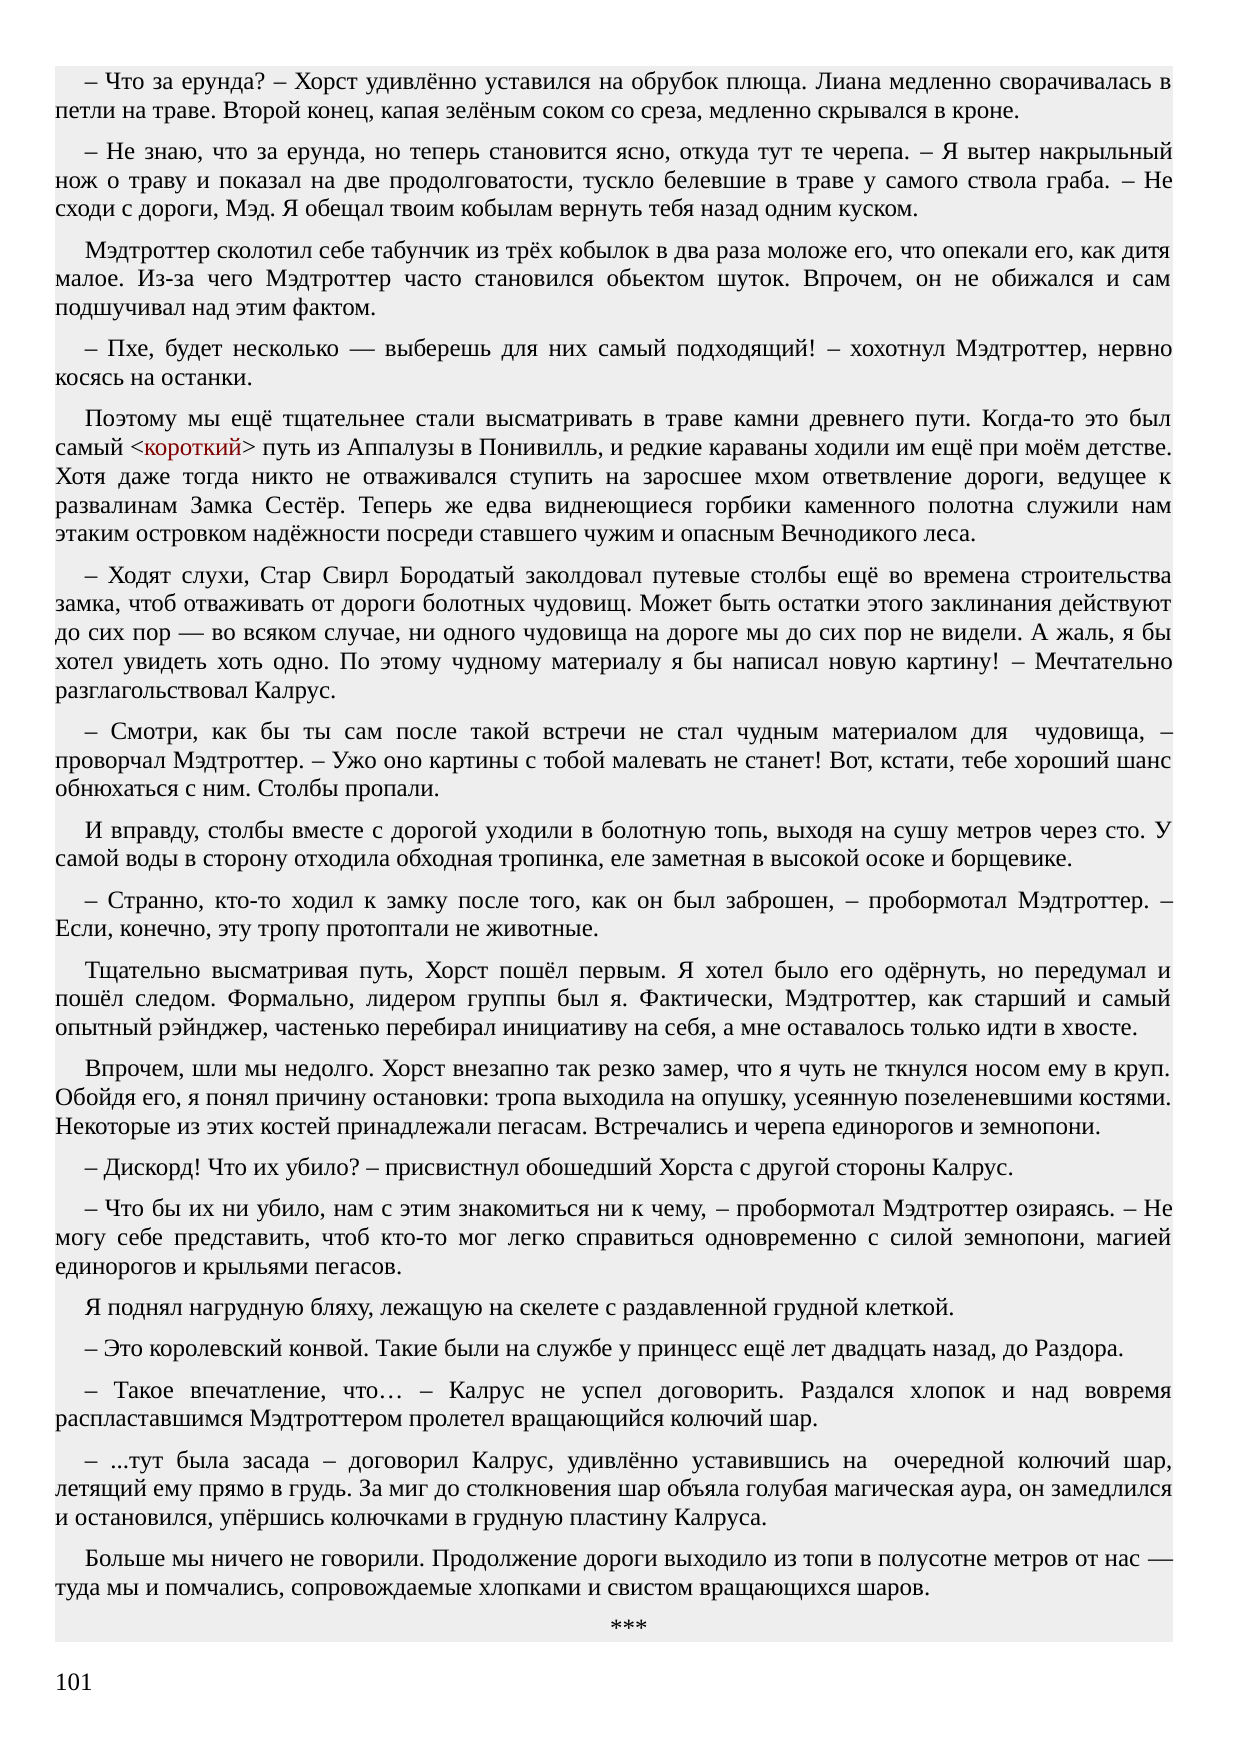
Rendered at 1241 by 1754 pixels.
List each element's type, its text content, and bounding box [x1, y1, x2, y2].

text – Пхе, будет несколько — выберешь для них самый подходящий! – хохотнул Мэдтроттер, нервно косясь на останки. [55, 333, 1173, 391]
text – Не знаю, что за ерунда, но теперь становится ясно, откуда тут те черепа. – Я вытер накрыльный нож о траву и показал на две продолговатости, тускло белевшие в траве у самого ствола граба. – Не сходи с дороги, Мэд. Я обещал твоим кобылам вернуть тебя назад одним куском. [55, 136, 1173, 222]
text – ...тут была засада – договорил Калрус, удивлённо уставившись на очередной колючий шар, летящий ему прямо в грудь. За миг до столкновения шар объяла голубая магическая аура, он замедлился и остановился, упёршись колючками в грудную пластину Калруса. [55, 1445, 1173, 1531]
text – Такое впечатление, что… – Калрус не успел договорить. Раздался хлопок и над вовремя распластавшимся Мэдтроттером пролетел вращающийся колючий шар. [55, 1375, 1173, 1432]
text Я поднял нагрудную бляху, лежащую на скелете с раздавленной грудной клеткой. [55, 1292, 1173, 1321]
text Поэтому мы ещё тщательнее стали высматривать в траве камни древнего пути. Когда-то это был самый <короткий> путь из Аппалузы в Понивилль, и редкие караваны ходили им ещё при моём детстве. Хотя даже тогда никто не отваживался ступить на заросшее мхом ответвление дороги, ведущее к развалинам Замка Сестёр. Теперь же едва виднеющиеся горбики каменного полотна служили нам этаким островком надёжности посреди ставшего чужим и опасным Вечнодикого леса. [55, 403, 1173, 547]
text Мэдтроттер сколотил себе табунчик из трёх кобылок в два раза моложе его, что опекали его, как дитя малое. Из-за чего Мэдтроттер часто становился обьектом шуток. Впрочем, он не обижался и сам подшучивал над этим фактом. [55, 235, 1173, 321]
text – Это королевский конвой. Такие были на службе у принцесс ещё лет двадцать назад, до Раздора. [55, 1333, 1173, 1362]
text *** [55, 1613, 1173, 1642]
text – Что бы их ни убило, нам с этим знакомиться ни к чему, – пробормотал Мэдтроттер озираясь. – Не могу себе представить, чтоб кто-то мог легко справиться одновременно с силой земнопони, магией единорогов и крыльями пегасов. [55, 1193, 1173, 1280]
text – Странно, кто-то ходил к замку после того, как он был заброшен, – пробормотал Мэдтроттер. – Если, конечно, эту тропу протоптали не животные. [55, 885, 1173, 942]
text – Смотри, как бы ты сам после такой встречи не стал чудным материалом для чудовища, – проворчал Мэдтроттер. – Ужо оно картины с тобой малевать не станет! Вот, кстати, тебе хороший шанс обнюхаться с ним. Столбы пропали. [55, 716, 1173, 802]
text – Что за ерунда? – Хорст удивлённо уставился на обрубок плюща. Лиана медленно сворачивалась в петли на траве. Второй конец, капая зелёным соком со среза, медленно скрывался в кроне. [55, 66, 1173, 123]
text Тщательно высматривая путь, Хорст пошёл первым. Я хотел было его одёрнуть, но передумал и пошёл следом. Формально, лидером группы был я. Фактически, Мэдтроттер, как старший и самый опытный рэйнджер, частенько перебирал инициативу на себя, а мне оставалось только идти в хвосте. [55, 955, 1173, 1041]
text – Ходят слухи, Стар Cвирл Бородатый заколдовал путевые столбы ещё во времена строительства замка, чтоб отваживать от дороги болотных чудовищ. Может быть остатки этого заклинания действуют до сих пор — во всяком случае, ни одного чудовища на дороге мы до сих пор не видели. А жаль, я бы хотел увидеть хоть одно. По этому чудному материалу я бы написал новую картину! – Мечтательно разглагольствовал Калрус. [55, 560, 1173, 703]
text – Дискорд! Что их убило? – присвистнул обошедший Хорста с другой стороны Калрус. [55, 1152, 1173, 1181]
text И вправду, столбы вместе с дорогой уходили в болотную топь, выходя на сушу метров через сто. У самой воды в сторону отходила обходная тропинка, еле заметная в высокой осоке и борщевике. [55, 815, 1173, 872]
text Больше мы ничего не говорили. Продолжение дороги выходило из топи в полусотне метров от нас — туда мы и помчались, сопровождаемые хлопками и свистом вращающихся шаров. [55, 1543, 1173, 1601]
text Впрочем, шли мы недолго. Хорст внезапно так резко замер, что я чуть не ткнулся носом ему в круп. Обойдя его, я понял причину остановки: тропа выходила на опушку, усеянную позеленевшими костями. Некоторые из этих костей принадлежали пегасам. Встречались и черепа единорогов и земнопони. [55, 1053, 1173, 1140]
